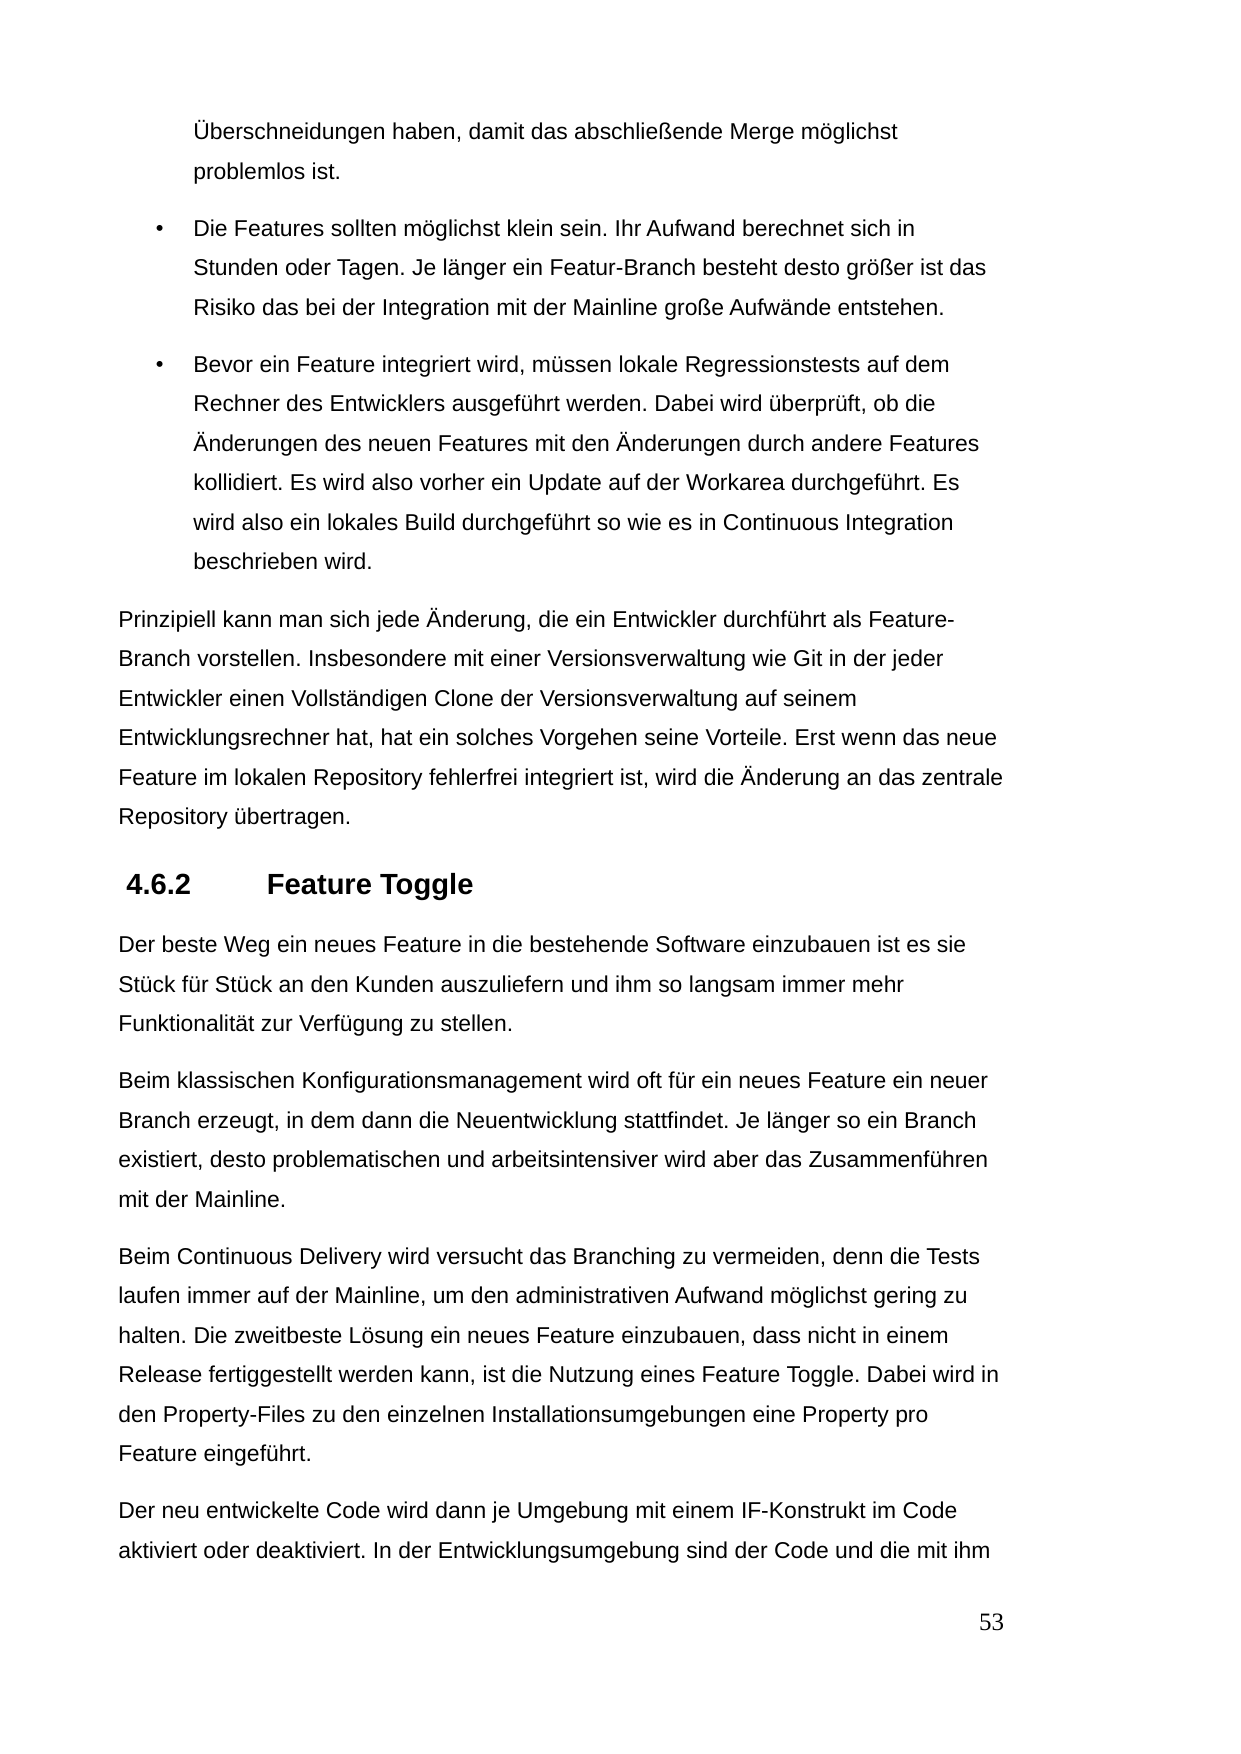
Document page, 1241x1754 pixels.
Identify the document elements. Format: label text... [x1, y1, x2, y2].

text Prinzipiell kann man sich jede Änderung, die ein Entwickler durchführt als Feature-Branch vorstellen. Insbesondere mit einer Versionsverwaltung wie Git in der jeder Entwickler einen Vollständigen Clone der Versionsverwaltung auf seinem Entwicklungsrechner hat, hat ein solches Vorgehen seine Vorteile. Erst wenn das neue Feature im lokalen Repository fehlerfrei integriert ist, wird die Änderung an das zentrale Repository übertragen. [118, 606, 1004, 829]
text Beim Continuous Delivery wird versucht das Branching zu vermeiden, denn die Tests laufen immer auf der Mainline, um den administrativen Aufwand möglichst gering zu halten. Die zweitbeste Lösung ein neues Feature einzubauen, dass nicht in einem Release fertiggestellt werden kann, ist die Nutzung eines Feature Toggle. Dabei wird in den Property-Files zu den einzelnen Installationsumgebungen eine Property pro Feature eingeführt. [118, 1243, 1004, 1467]
text Der beste Weg ein neues Feature in die bestehende Software einzubauen ist es sie Stück für Stück an den Kunden auszuliefern und ihm so langsam immer mehr Funktionalität zur Verfügung zu stellen. [118, 931, 1004, 1036]
text Der neu entwickelte Code wird dann je Umgebung mit einem IF-Konstrukt im Code aktiviert oder deaktiviert. In der Entwicklungsumgebung sind der Code und die mit ihm [118, 1497, 1004, 1563]
list Die Features sollten möglichst klein sein. Ihr Aufwand berechnet sich in Stunden oder Tagen. Je länger ein Featur-Branch besteht desto größer ist das Risiko das bei der Integration mit der Mainline große Aufwände entstehen. [156, 215, 1004, 320]
list Überschneidungen haben, damit das abschließende Merge möglichst problemlos ist. [156, 118, 1004, 184]
list Bevor ein Feature integriert wird, müssen lokale Regressionstests auf dem Rechner des Entwicklers ausgeführt werden. Dabei wird überprüft, ob die Änderungen des neuen Features mit den Änderungen durch andere Features kollidiert. Es wird also vorher ein Update auf der Workarea durchgeführt. Es wird also ein lokales Build durchgeführt so wie es in Continuous Integration beschrieben wird. [156, 351, 1004, 575]
subtitle Feature Toggle [118, 867, 1004, 901]
text Beim klassischen Konfigurationsmanagement wird oft für ein neues Feature ein neuer Branch erzeugt, in dem dann die Neuentwicklung stattfindet. Je länger so ein Branch existiert, desto problematischen und arbeitsintensiver wird aber das Zusammenführen mit der Mainline. [118, 1067, 1004, 1212]
